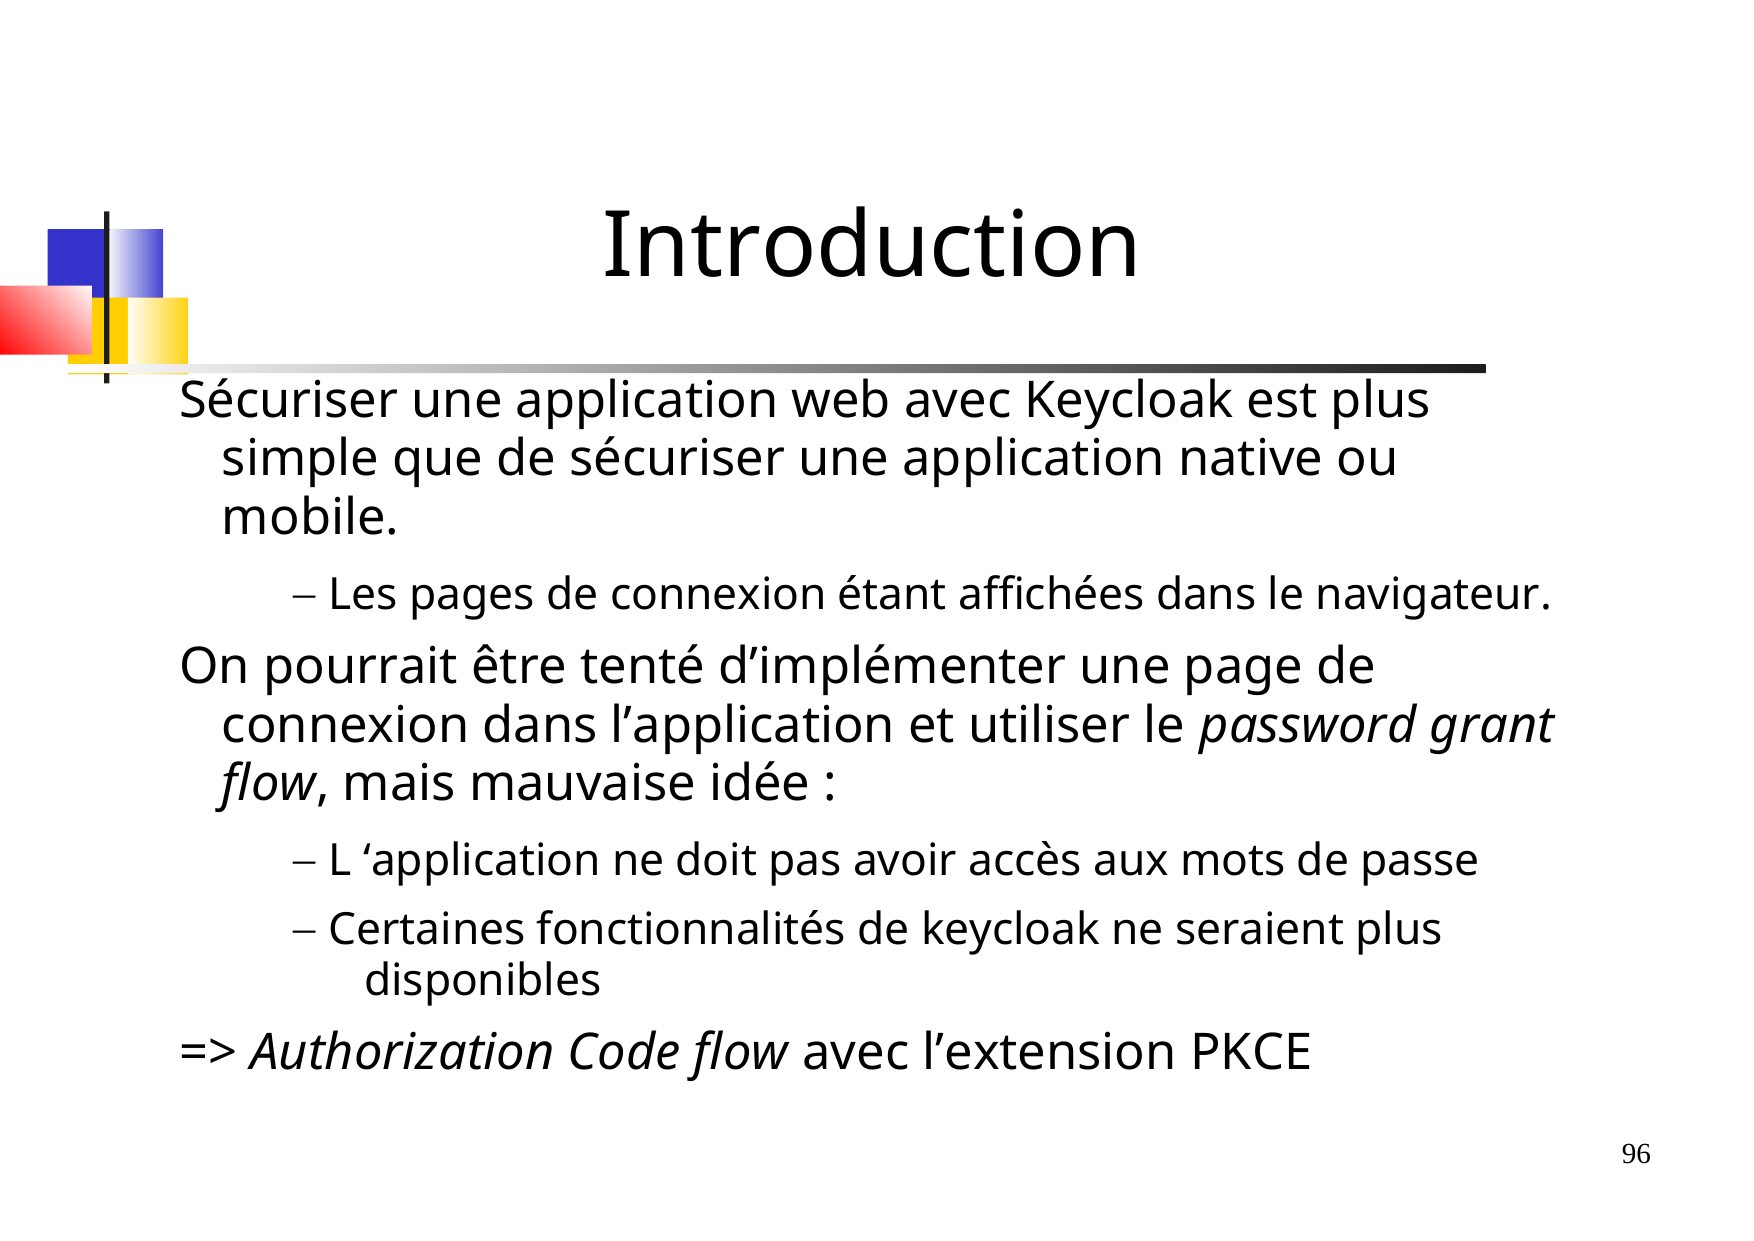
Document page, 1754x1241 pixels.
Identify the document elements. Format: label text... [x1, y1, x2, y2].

list Sécuriser une application web avec Keycloak est plus simple que de sécuriser une application native ou mobile. Les pages de connexion étant affichées dans le navigateur. On pourrait être tenté d’implémenter une page de connexion dans l’application et utiliser le password grant flow, mais mauvaise idée : L ‘application ne doit pas avoir accès aux mots de passe Certaines fonctionnalités de keycloak ne seraient plus disponibles => Authorization Code flow avec l’extension PKCE [179, 371, 1567, 1091]
title Introduction [179, 139, 1567, 351]
